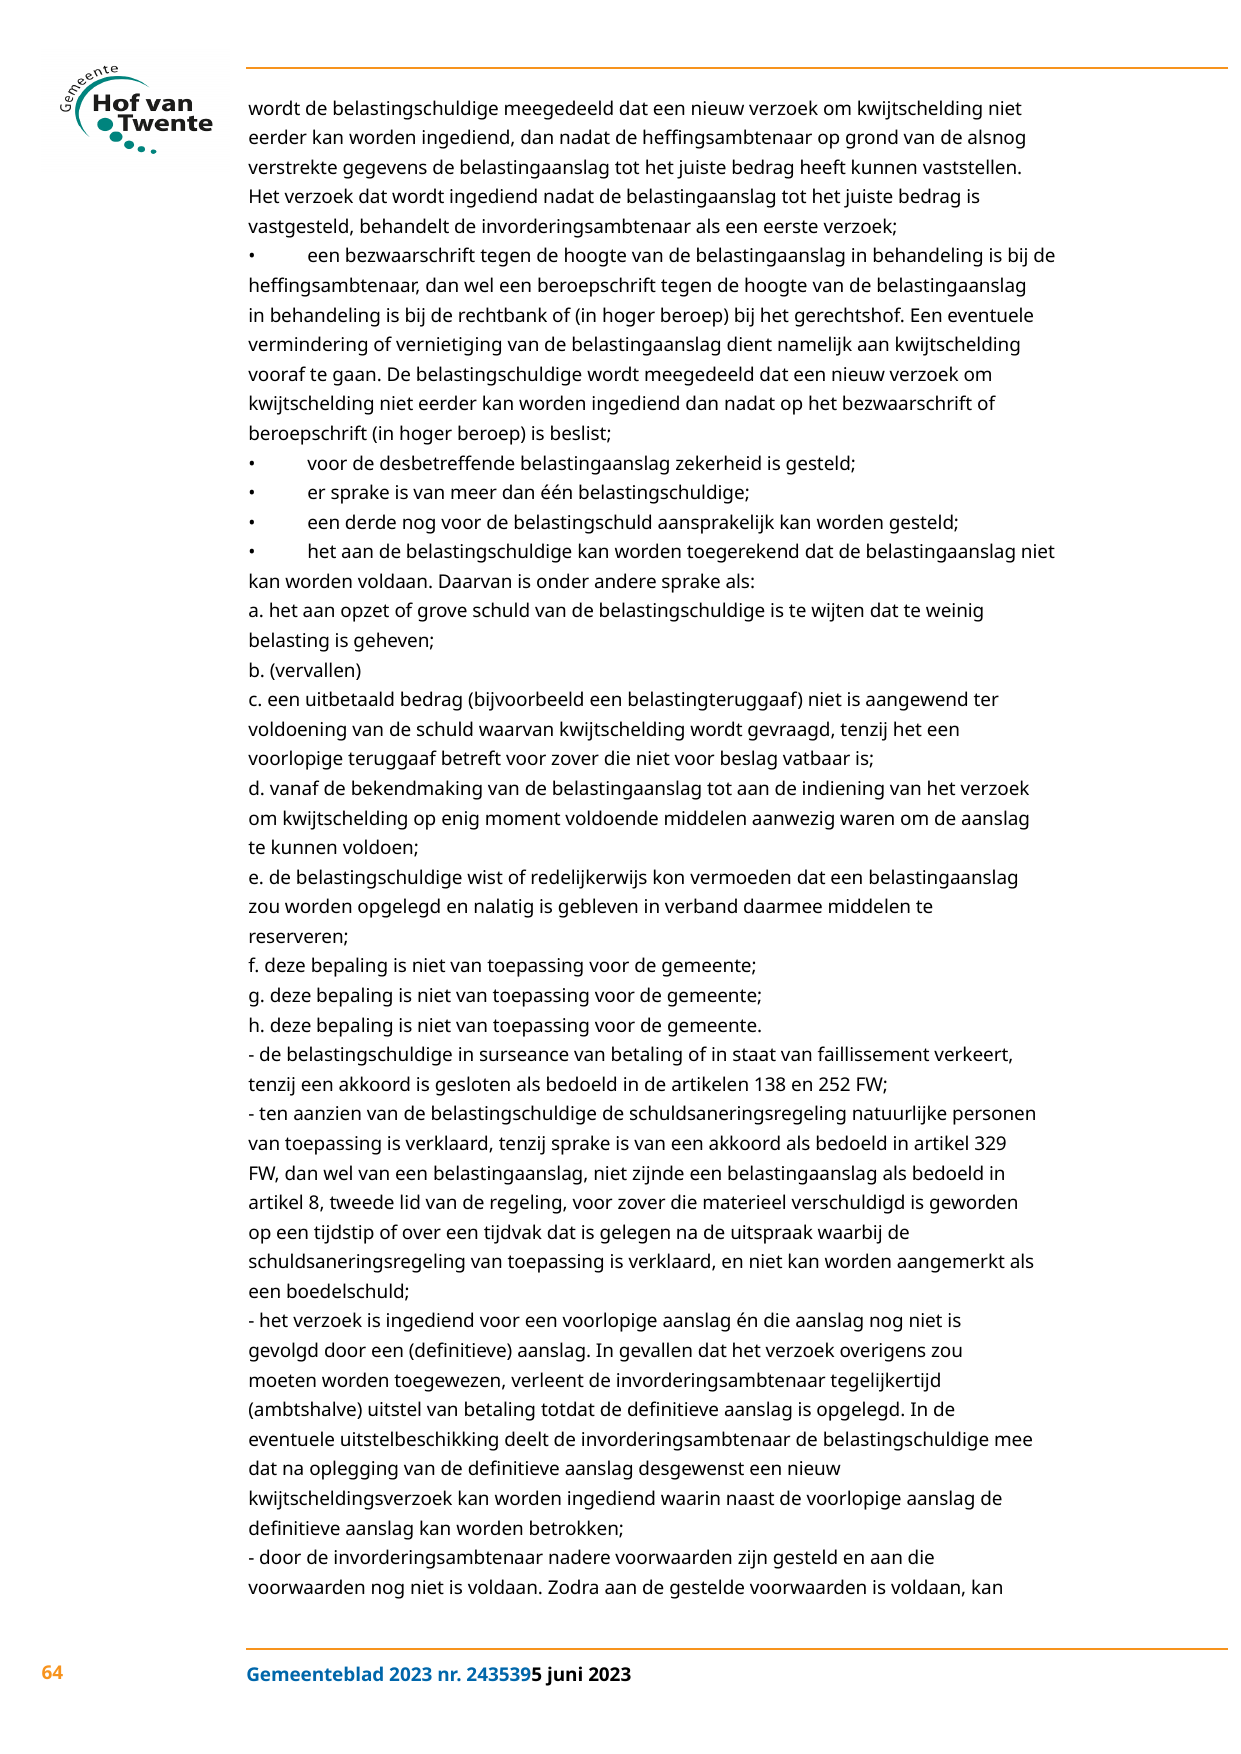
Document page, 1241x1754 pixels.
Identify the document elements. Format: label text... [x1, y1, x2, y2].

text moeten worden toegewezen, verleent de invorderingsambtenaar tegelijkertijd [248, 1367, 1152, 1393]
list voor de desbetreffende belastingaanslag zekerheid is gesteld; [248, 450, 1152, 476]
text FW, dan wel van een belastingaanslag, niet zijnde een belastingaanslag als bedoeld in [248, 1160, 1152, 1186]
text verstrekte gegevens de belastingaanslag tot het juiste bedrag heeft kunnen vaststellen. [248, 154, 1152, 180]
text voorwaarden nog niet is voldaan. Zodra aan de gestelde voorwaarden is voldaan, kan [248, 1574, 1152, 1600]
text eerder kan worden ingediend, dan nadat de heffingsambtenaar op grond van de alsnog [248, 124, 1152, 150]
picture [41, 47, 231, 172]
text vastgesteld, behandelt de invorderingsambtenaar als een eerste verzoek; [248, 213, 1152, 239]
text kwijtschelding niet eerder kan worden ingediend dan nadat op het bezwaarschrift of [248, 391, 1152, 416]
text - door de invorderingsambtenaar nadere voorwaarden zijn gesteld en aan die [248, 1544, 1152, 1570]
text reserveren; [248, 923, 1152, 949]
text wordt de belastingschuldige meegedeeld dat een nieuw verzoek om kwijtschelding niet [248, 95, 1152, 121]
text e. de belastingschuldige wist of redelijkerwijs kon vermoeden dat een belastingaanslag [248, 864, 1152, 890]
text - het verzoek is ingediend voor een voorlopige aanslag én die aanslag nog niet is [248, 1308, 1152, 1333]
text Het verzoek dat wordt ingediend nadat de belastingaanslag tot het juiste bedrag is [248, 183, 1152, 209]
text vermindering of vernietiging van de belastingaanslag dient namelijk aan kwijtschelding [248, 331, 1152, 357]
text voorlopige teruggaaf betreft voor zover die niet voor beslag vatbaar is; [248, 746, 1152, 771]
text g. deze bepaling is niet van toepassing voor de gemeente; [248, 982, 1152, 1008]
text kwijtscheldingsverzoek kan worden ingediend waarin naast de voorlopige aanslag de [248, 1485, 1152, 1511]
text f. deze bepaling is niet van toepassing voor de gemeente; [248, 953, 1152, 978]
text a. het aan opzet of grove schuld van de belastingschuldige is te wijten dat te weinig [248, 598, 1152, 623]
text c. een uitbetaald bedrag (bijvoorbeeld een belastingteruggaaf) niet is aangewend ter [248, 686, 1152, 712]
text dat na oplegging van de definitieve aanslag desgewenst een nieuw [248, 1456, 1152, 1481]
list het aan de belastingschuldige kan worden toegerekend dat de belastingaanslag niet [248, 538, 1152, 564]
list een derde nog voor de belastingschuld aansprakelijk kan worden gesteld; [248, 509, 1152, 535]
text kan worden voldaan. Daarvan is onder andere sprake als: [248, 568, 1152, 594]
list er sprake is van meer dan één belastingschuldige; [248, 479, 1152, 505]
text in behandeling is bij de rechtbank of (in hoger beroep) bij het gerechtshof. Een eventuele [248, 302, 1152, 328]
text belasting is geheven; [248, 627, 1152, 653]
text zou worden opgelegd en nalatig is gebleven in verband daarmee middelen te [248, 893, 1152, 919]
text van toepassing is verklaard, tenzij sprake is van een akkoord als bedoeld in artikel 329 [248, 1130, 1152, 1156]
text definitieve aanslag kan worden betrokken; [248, 1515, 1152, 1541]
text artikel 8, tweede lid van de regeling, voor zover die materieel verschuldigd is geworden [248, 1189, 1152, 1215]
text eventuele uitstelbeschikking deelt de invorderingsambtenaar de belastingschuldige mee [248, 1426, 1152, 1452]
text h. deze bepaling is niet van toepassing voor de gemeente. [248, 1012, 1152, 1038]
text schuldsaneringsregeling van toepassing is verklaard, en niet kan worden aangemerkt als [248, 1248, 1152, 1274]
text voldoening van de schuld waarvan kwijtschelding wordt gevraagd, tenzij het een [248, 716, 1152, 742]
text tenzij een akkoord is gesloten als bedoeld in de artikelen 138 en 252 FW; [248, 1071, 1152, 1097]
text beroepschrift (in hoger beroep) is beslist; [248, 420, 1152, 446]
text - ten aanzien van de belastingschuldige de schuldsaneringsregeling natuurlijke personen [248, 1101, 1152, 1126]
text heffingsambtenaar, dan wel een beroepschrift tegen de hoogte van de belastingaanslag [248, 272, 1152, 298]
list een bezwaarschrift tegen de hoogte van de belastingaanslag in behandeling is bij de [248, 243, 1152, 268]
text b. (vervallen) [248, 657, 1152, 683]
text (ambtshalve) uitstel van betaling totdat de definitieve aanslag is opgelegd. In de [248, 1396, 1152, 1422]
text gevolgd door een (definitieve) aanslag. In gevallen dat het verzoek overigens zou [248, 1337, 1152, 1363]
text vooraf te gaan. De belastingschuldige wordt meegedeeld dat een nieuw verzoek om [248, 361, 1152, 387]
text om kwijtschelding op enig moment voldoende middelen aanwezig waren om de aanslag [248, 805, 1152, 831]
text te kunnen voldoen; [248, 834, 1152, 860]
text een boedelschuld; [248, 1278, 1152, 1304]
text op een tijdstip of over een tijdvak dat is gelegen na de uitspraak waarbij de [248, 1219, 1152, 1245]
text d. vanaf de bekendmaking van de belastingaanslag tot aan de indiening van het verzoek [248, 775, 1152, 801]
text - de belastingschuldige in surseance van betaling of in staat van faillissement verkeert, [248, 1041, 1152, 1067]
